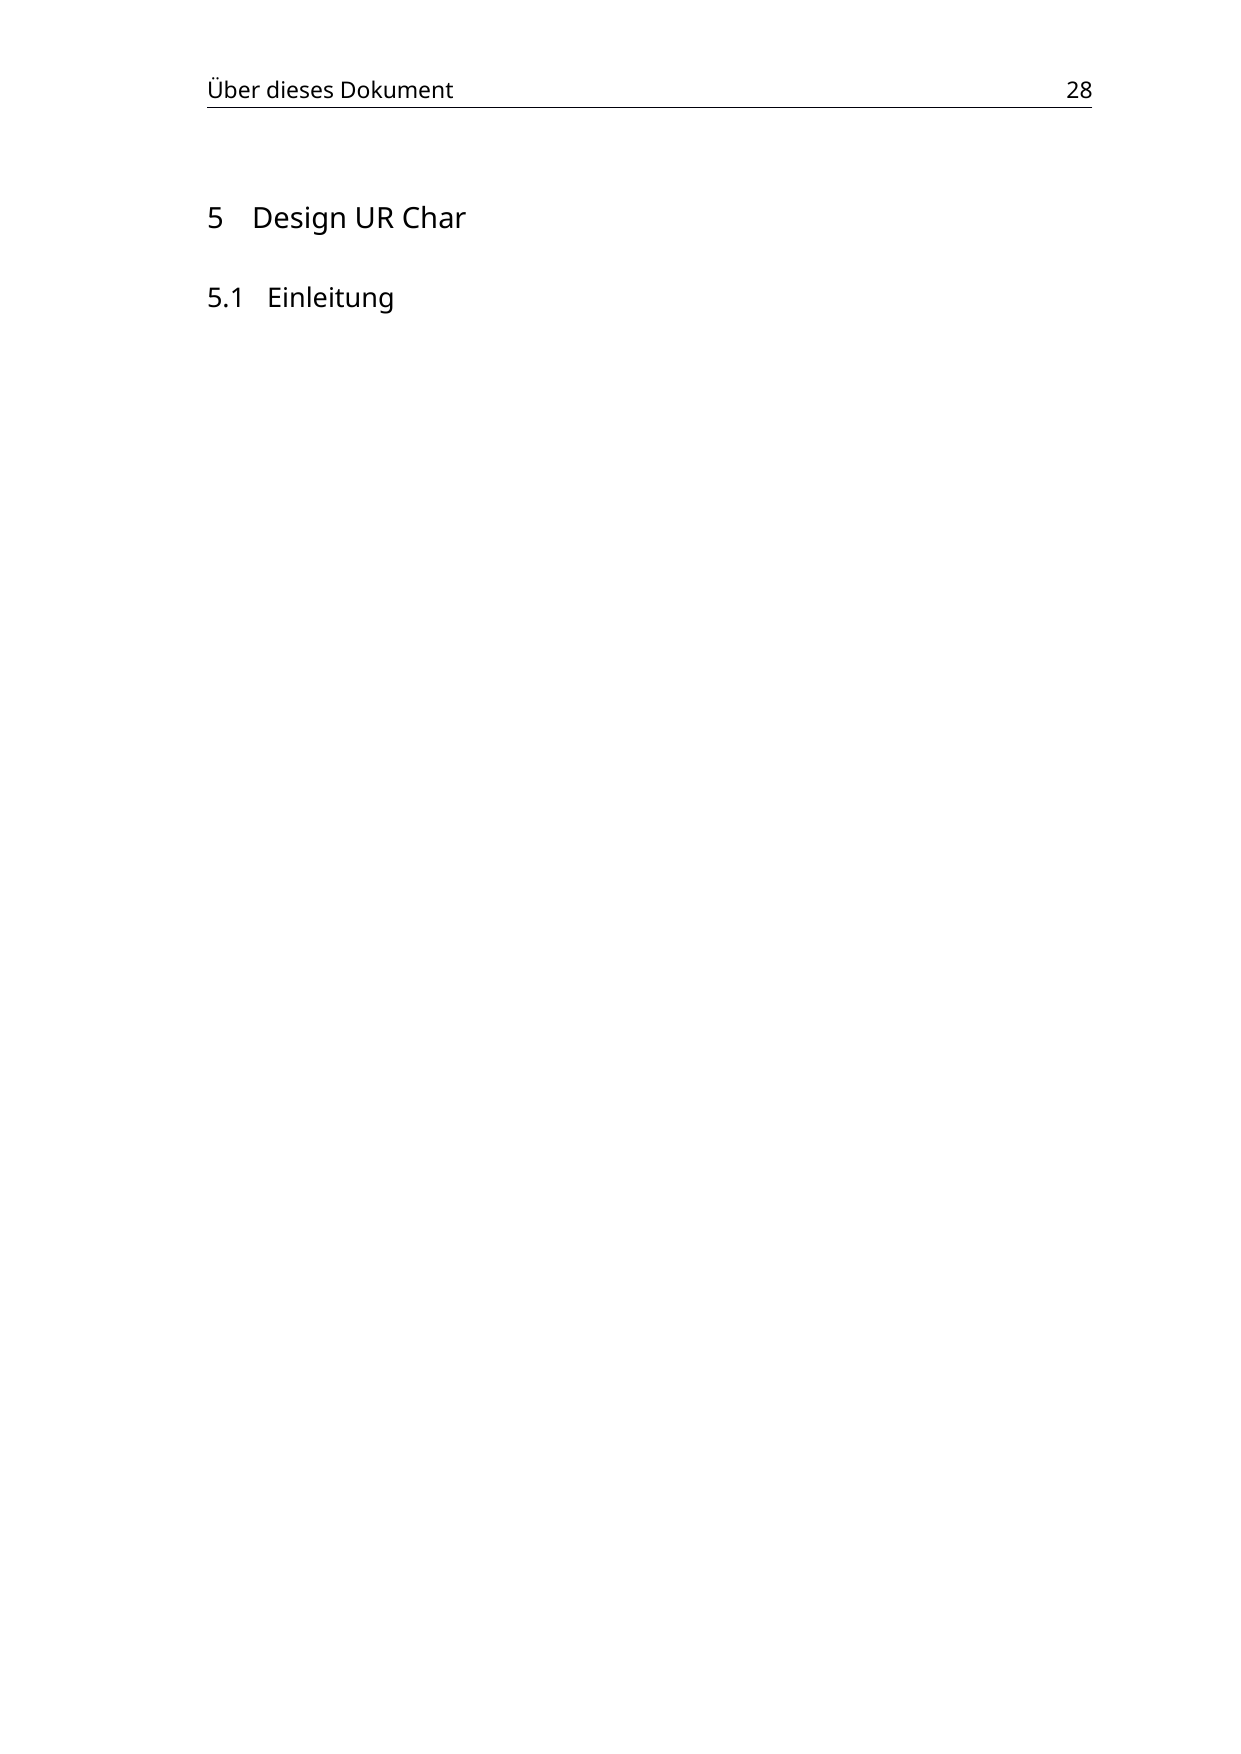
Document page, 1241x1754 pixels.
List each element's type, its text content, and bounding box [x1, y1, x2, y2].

subtitle Einleitung [207, 278, 1092, 315]
subtitle Design UR Char [207, 198, 1092, 237]
